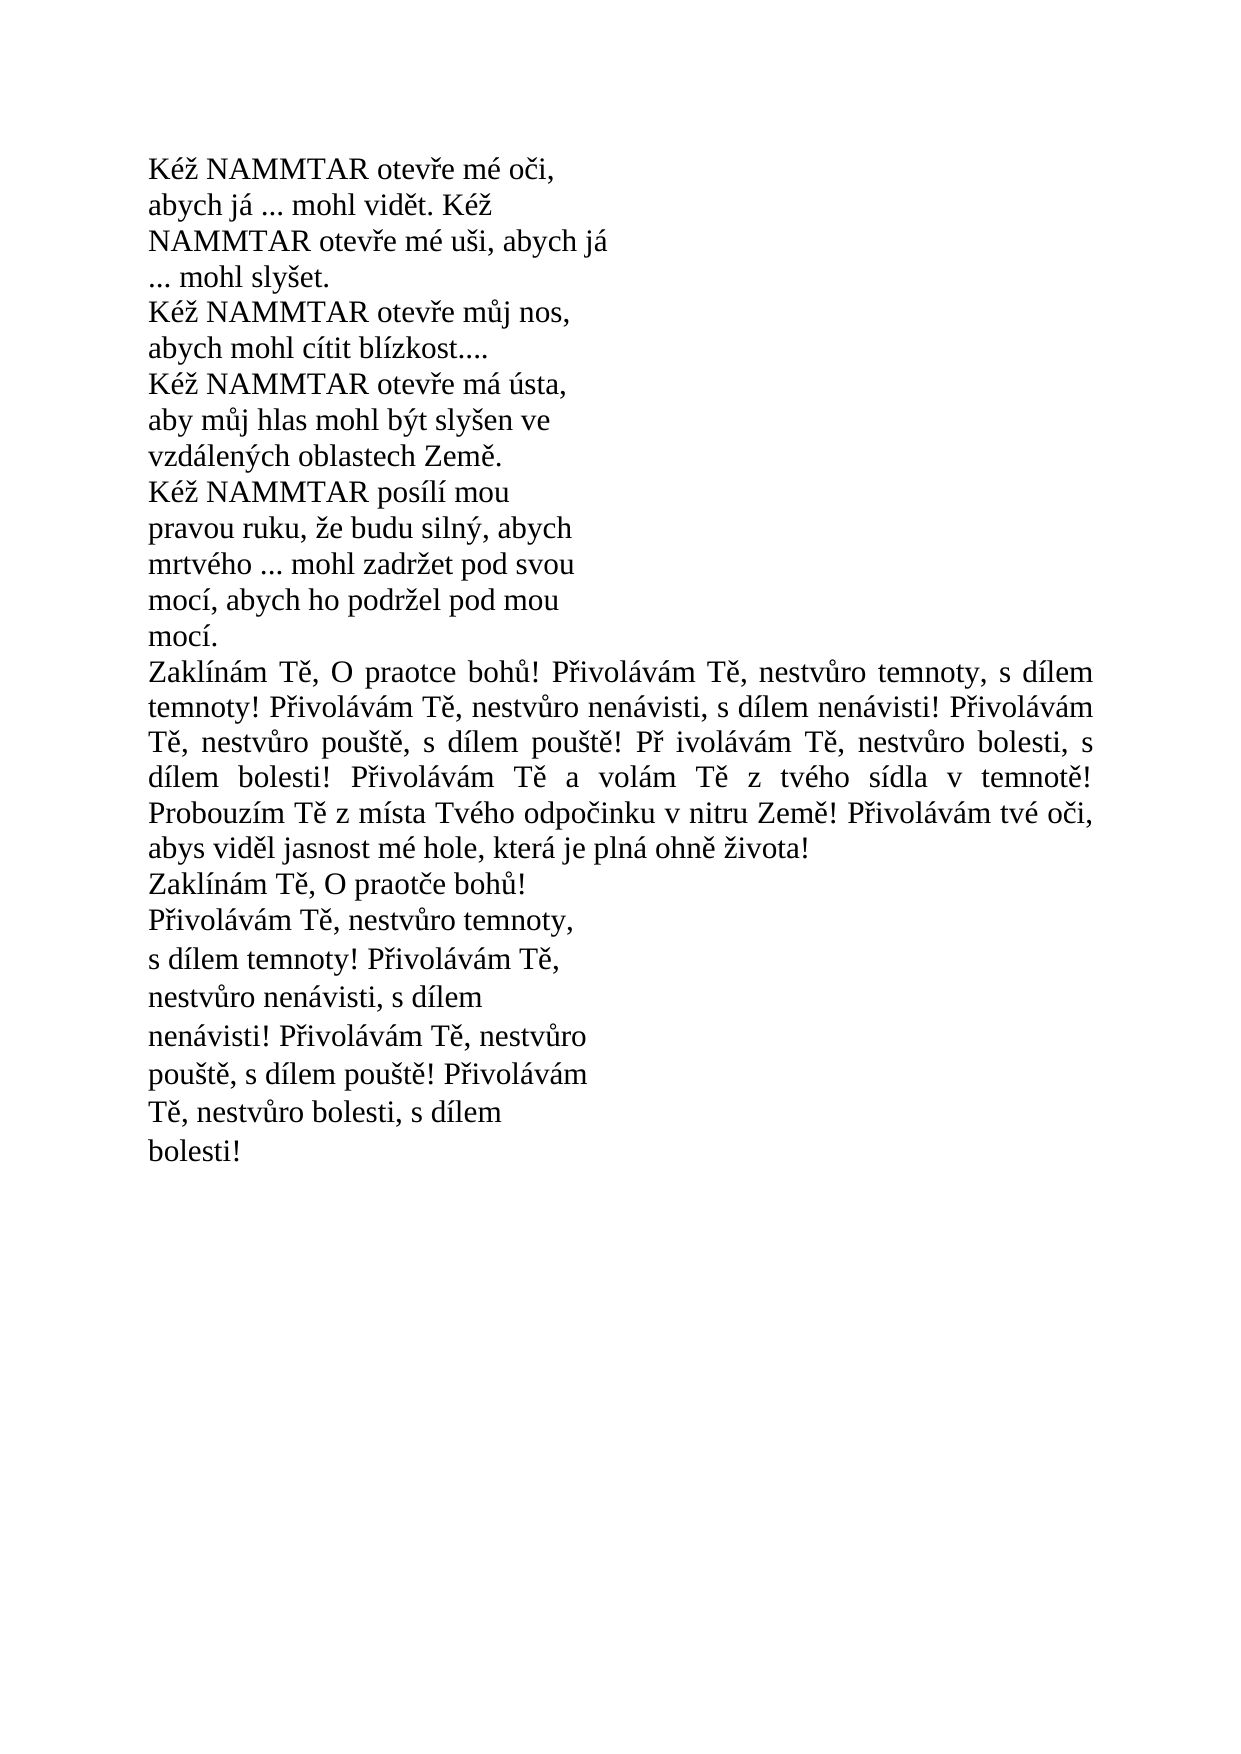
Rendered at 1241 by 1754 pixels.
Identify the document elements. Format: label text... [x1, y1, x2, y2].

text Kéž NAMMTAR otevře má ústa, aby můj hlas mohl být slyšen ve vzdálených oblastech Země. [148, 365, 588, 473]
text Kéž NAMMTAR otevře mé oči, abych já ... mohl vidět. Kéž NAMMTAR otevře mé uši, abych já ... mohl slyšet. [148, 150, 615, 294]
text Zaklínám Tě, O praotče bohů! [148, 866, 1094, 902]
text Přivolávám Tě, nestvůro temnoty, s dílem temnoty! Přivolávám Tě, nestvůro nenávisti, s dílem nenávisti! Přivolávám Tě, nestvůro pouště, s dílem pouště! Přivolávám Tě, nestvůro bolesti, s dílem bolesti! [148, 902, 592, 1168]
text Zaklínám Tě, O praotce bohů! Přivolávám Tě, nestvůro temnoty, s dílem temnoty! Přivolávám Tě, nestvůro nenávisti, s dílem nenávisti! Přivolávám Tě, nestvůro pouště, s dílem pouště! Př ivolávám Tě, nestvůro bolesti, s dílem bolesti! Přivolávám Tě a volám Tě z tvého sídla v temnotě! Probouzím Tě z místa Tvého odpočinku v nitru Země! Přivolávám tvé oči, abys viděl jasnost mé hole, která je plná ohně života! [148, 653, 1094, 865]
text Kéž NAMMTAR otevře můj nos, abych mohl cítit blízkost.... [148, 294, 571, 365]
text Kéž NAMMTAR posílí mou pravou ruku, že budu silný, abych mrtvého ... mohl zadržet pod svou mocí, abych ho podržel pod mou mocí. [148, 473, 590, 653]
